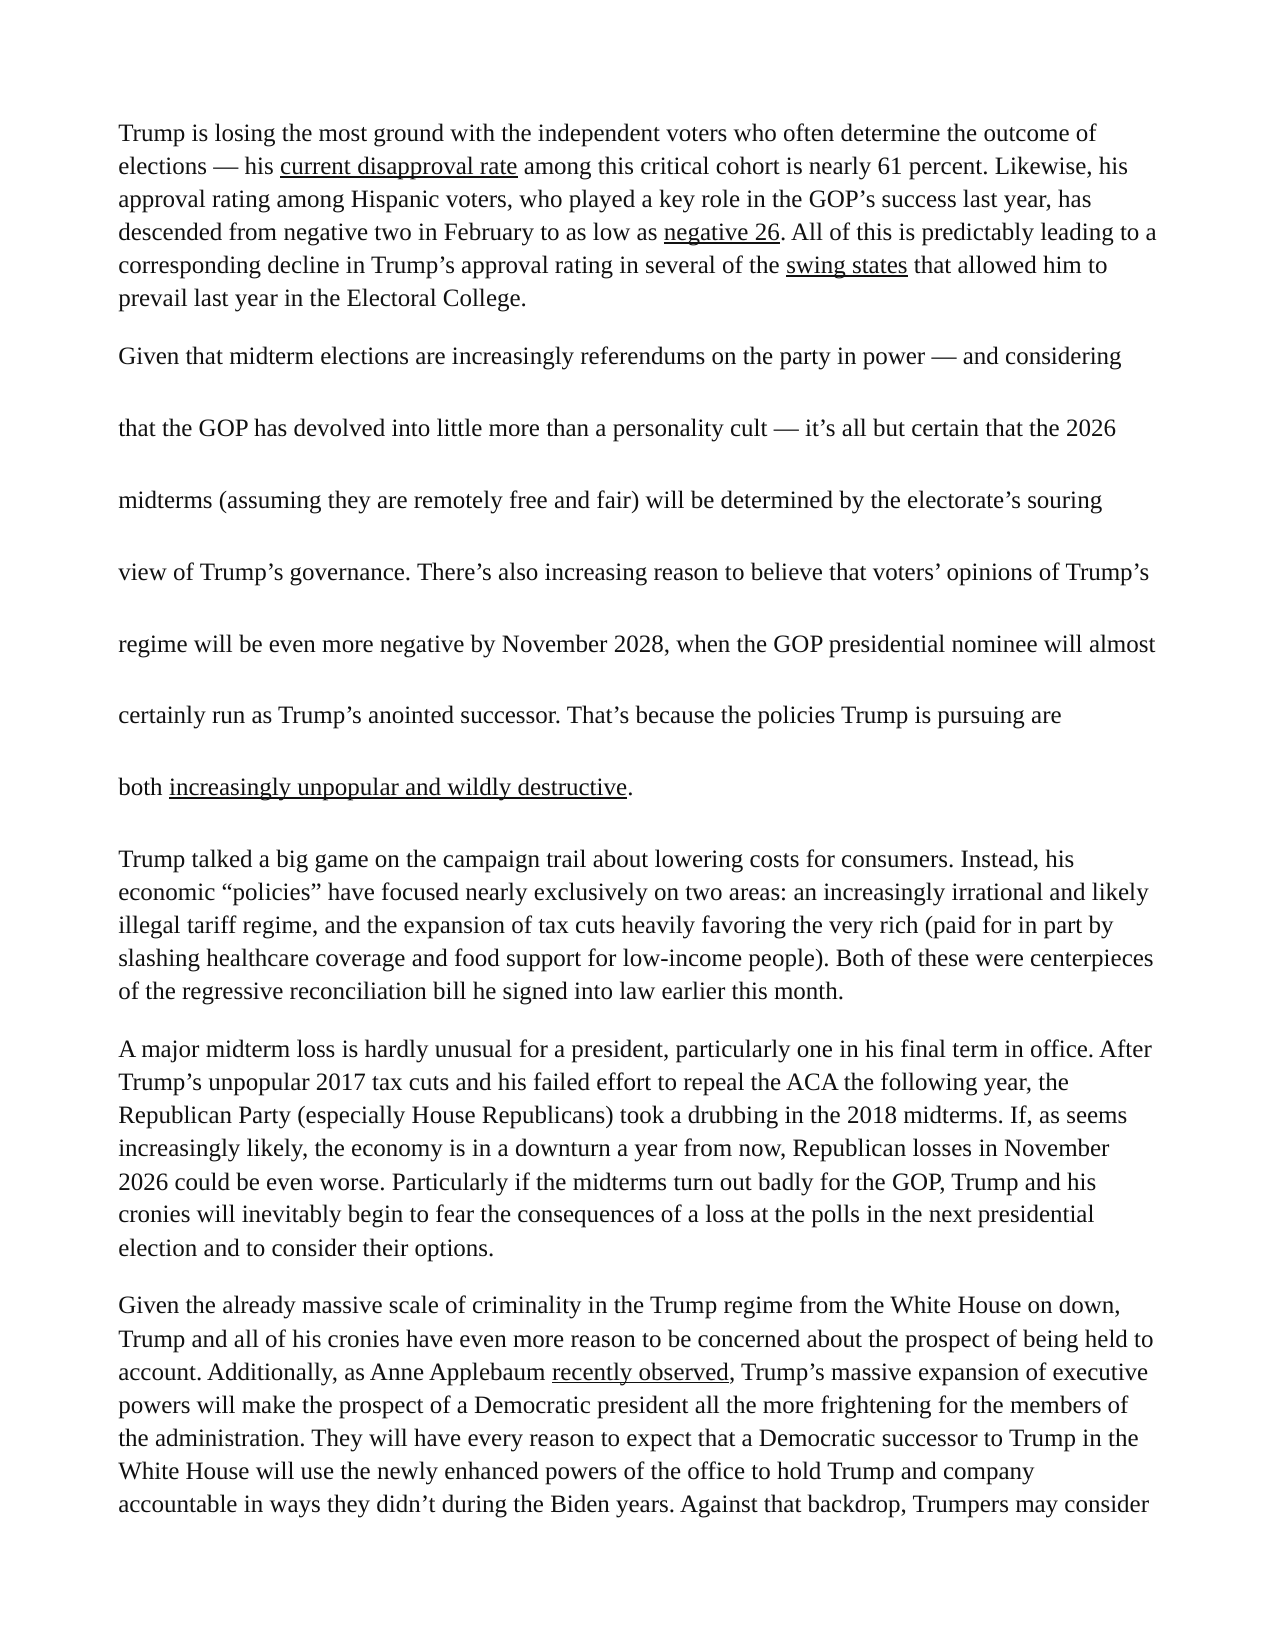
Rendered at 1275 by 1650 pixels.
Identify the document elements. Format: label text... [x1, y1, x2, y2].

text Trump talked a big game on the campaign trail about lowering costs for consumers. Instead, his economic “policies” have focused nearly exclusively on two areas: an increasingly irrational and likely illegal tariff regime, and the expansion of tax cuts heavily favoring the very rich (paid for in part by slashing healthcare coverage and food support for low-income people). Both of these were centerpieces of the regressive reconciliation bill he signed into law earlier this month. [118, 844, 1157, 1005]
text A major midterm loss is hardly unusual for a president, particularly one in his final term in office. After Trump’s unpopular 2017 tax cuts and his failed effort to repeal the ACA the following year, the Republican Party (especially House Republicans) took a drubbing in the 2018 midterms. If, as seems increasingly likely, the economy is in a downturn a year from now, Republican losses in November 2026 could be even worse. Particularly if the midterms turn out badly for the GOP, Trump and his cronies will inevitably begin to fear the consequences of a loss at the polls in the next presidential election and to consider their options. [118, 1034, 1157, 1261]
text Given the already massive scale of criminality in the Trump regime from the White House on down, Trump and all of his cronies have even more reason to be concerned about the prospect of being held to account. Additionally, as Anne Applebaum recently observed, Trump’s massive expansion of executive powers will make the prospect of a Democratic president all the more frightening for the members of the administration. They will have every reason to expect that a Democratic successor to Trump in the White House will use the newly enhanced powers of the office to hold Trump and company accountable in ways they didn’t during the Biden years. Against that backdrop, Trumpers may consider [118, 1291, 1157, 1517]
text Given that midterm elections are increasingly referendums on the party in power — and considering that the GOP has devolved into little more than a personality cult — it’s all but certain that the 2026 midterms (assuming they are remotely free and fair) will be determined by the electorate’s souring view of Trump’s governance. There’s also increasing reason to believe that voters’ opinions of Trump’s regime will be even more negative by November 2028, when the GOP presidential nominee will almost certainly run as Trump’s anointed successor. That’s because the policies Trump is pursuing are both increasingly unpopular and wildly destructive. [118, 341, 1157, 801]
text Trump is losing the most ground with the independent voters who often determine the outcome of elections — his current disapproval rate among this critical cohort is nearly 61 percent. Likewise, his approval rating among Hispanic voters, who played a key role in the GOP’s success last year, has descended from negative two in February to as low as negative 26. All of this is predictably leading to a corresponding decline in Trump’s approval rating in several of the swing states that allowed him to prevail last year in the Electoral College. [118, 118, 1157, 312]
